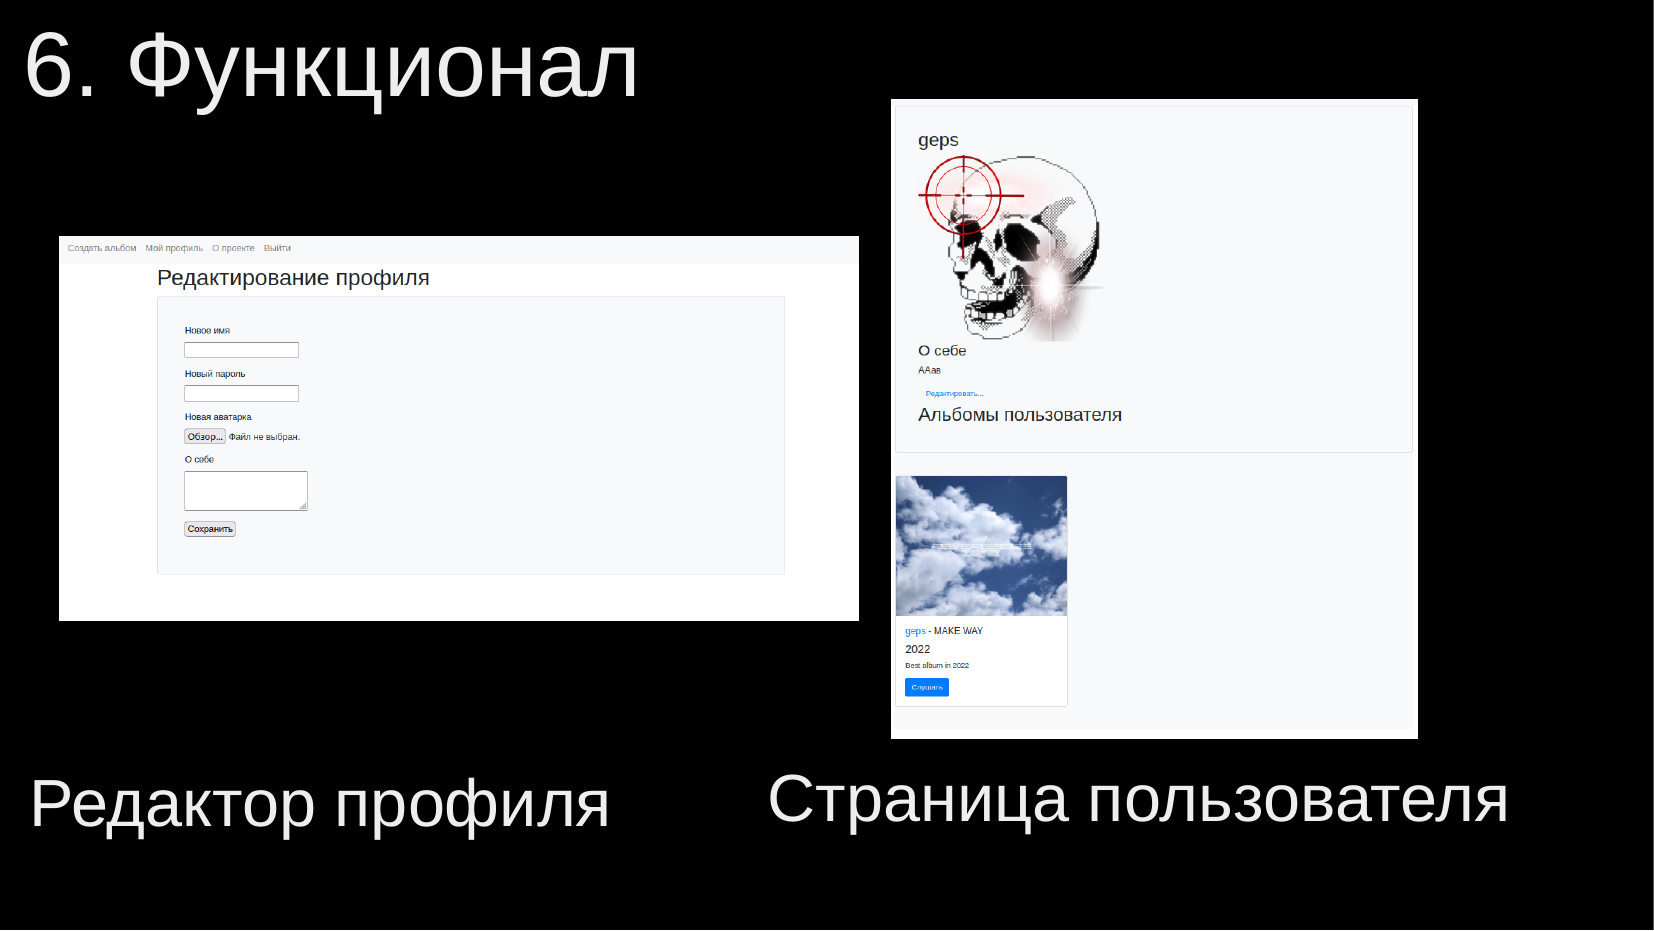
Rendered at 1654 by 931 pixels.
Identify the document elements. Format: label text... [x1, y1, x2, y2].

picture [891, 99, 1418, 739]
text_box Страница пользователя [767, 738, 1536, 859]
text_box Редактор профиля [29, 750, 650, 857]
picture [59, 236, 859, 621]
text_box 6. Функционал [23, 11, 1589, 119]
